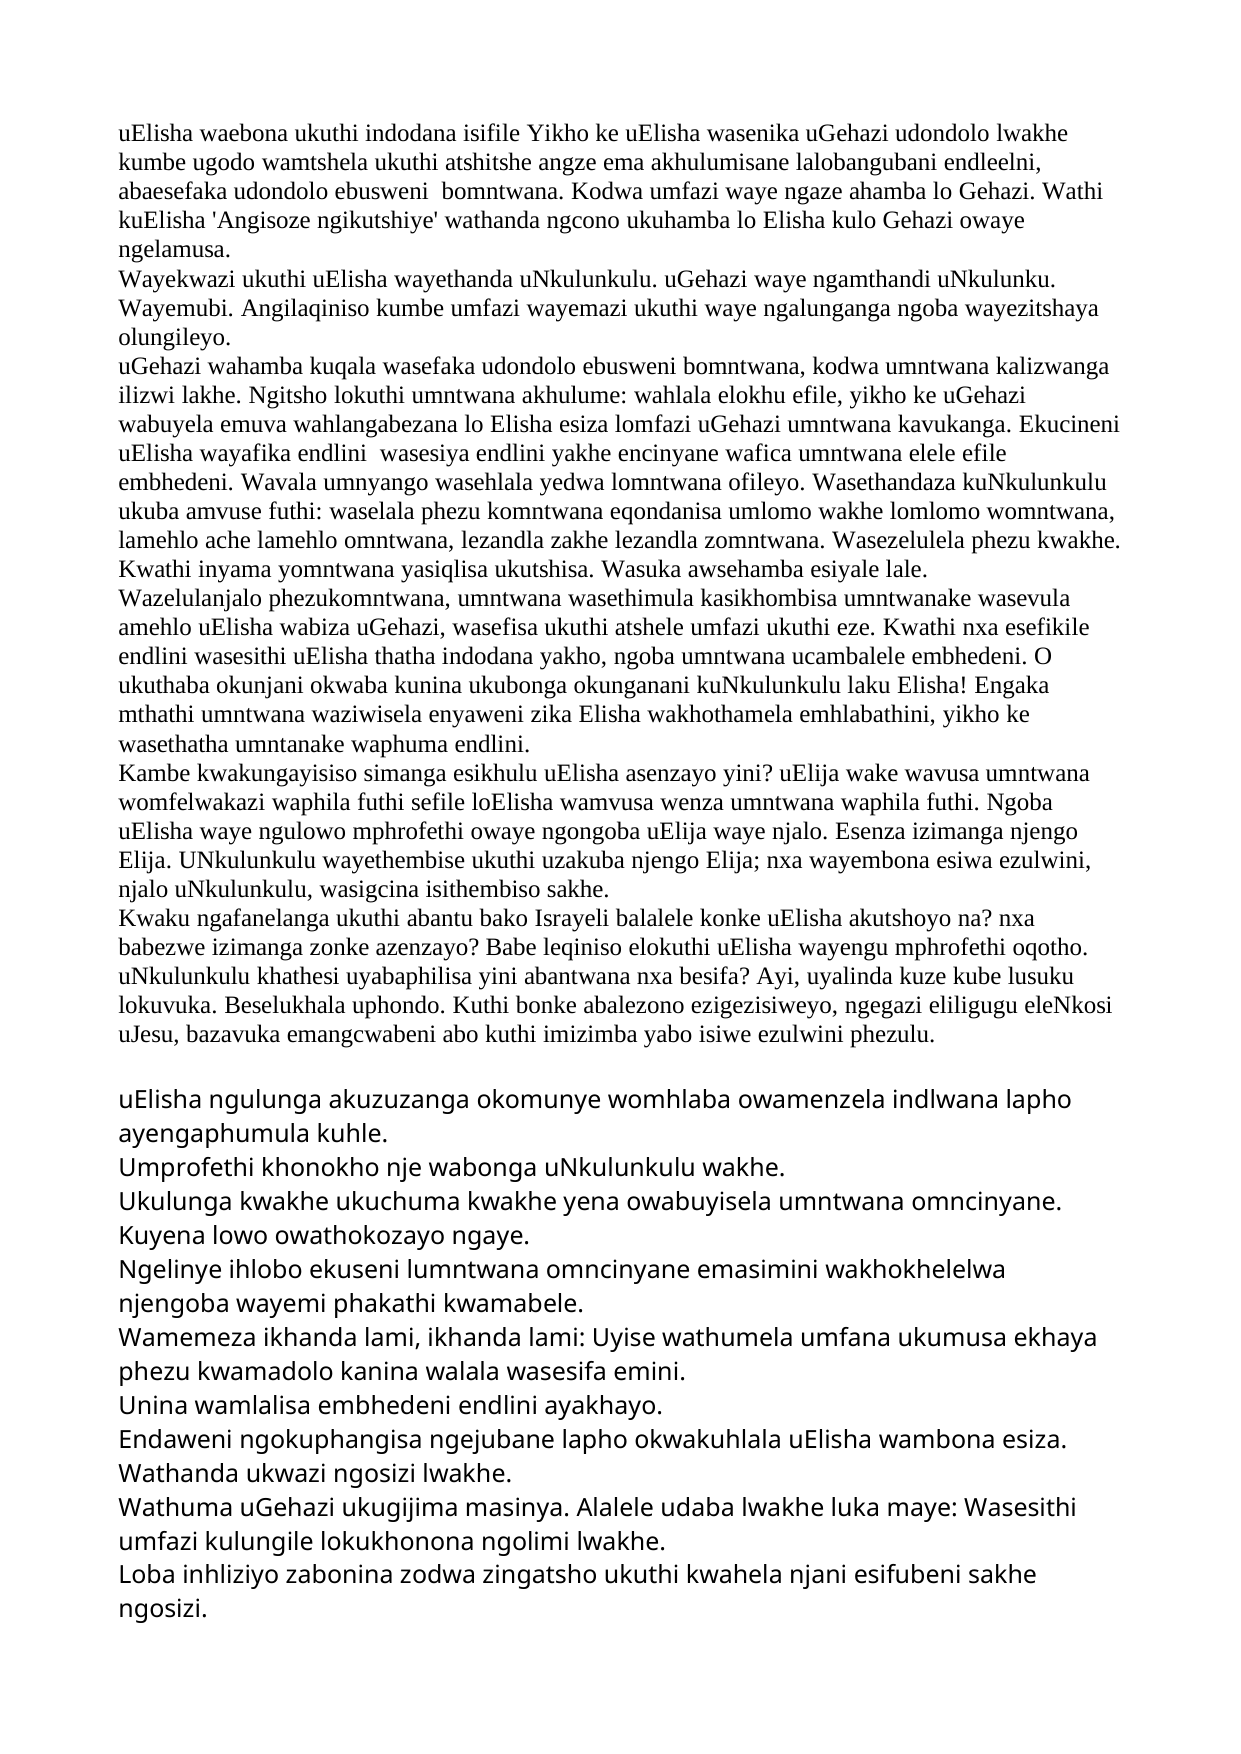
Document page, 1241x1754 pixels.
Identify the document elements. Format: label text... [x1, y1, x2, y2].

text Ngelinye ihlobo ekuseni lumntwana omncinyane emasimini wakhokhelelwa njengoba wayemi phakathi kwamabele. [118, 1252, 1122, 1320]
text uElisha ngulunga akuzuzanga okomunye womhlaba owamenzela indlwana lapho ayengaphumula kuhle. [118, 1082, 1122, 1150]
text Unina wamlalisa embhedeni endlini ayakhayo. [118, 1388, 1122, 1422]
text Endaweni ngokuphangisa ngejubane lapho okwakuhlala uElisha wambona esiza. Wathanda ukwazi ngosizi lwakhe. [118, 1422, 1122, 1489]
text Kambe kwakungayisiso simanga esikhulu uElisha asenzayo yini? uElija wake wavusa umntwana womfelwakazi waphila futhi sefile loElisha wamvusa wenza umntwana waphila futhi. Ngoba uElisha waye ngulowo mphrofethi owaye ngongoba uElija waye njalo. Esenza izimanga njengo Elija. UNkulunkulu wayethembise ukuthi uzakuba njengo Elija; nxa wayembona esiwa ezulwini, njalo uNkulunkulu, wasigcina isithembiso sakhe. [118, 757, 1122, 903]
text uElisha waebona ukuthi indodana isifile Yikho ke uElisha wasenika uGehazi udondolo lwakhe kumbe ugodo wamtshela ukuthi atshitshe angze ema akhulumisane lalobangubani endleelni, abaesefaka udondolo ebusweni bomntwana. Kodwa umfazi waye ngaze ahamba lo Gehazi. Wathi kuElisha 'Angisoze ngikutshiye' wathanda ngcono ukuhamba lo Elisha kulo Gehazi owaye ngelamusa. [118, 118, 1122, 263]
text Umprofethi khonokho nje wabonga uNkulunkulu wakhe. [118, 1150, 1122, 1184]
text uGehazi wahamba kuqala wasefaka udondolo ebusweni bomntwana, kodwa umntwana kalizwanga ilizwi lakhe. Ngitsho lokuthi umntwana akhulume: wahlala elokhu efile, yikho ke uGehazi wabuyela emuva wahlangabezana lo Elisha esiza lomfazi uGehazi umntwana kavukanga. Ekucineni uElisha wayafika endlini wasesiya endlini yakhe encinyane wafica umntwana elele efile embhedeni. Wavala umnyango wasehlala yedwa lomntwana ofileyo. Wasethandaza kuNkulunkulu ukuba amvuse futhi: waselala phezu komntwana eqondanisa umlomo wakhe lomlomo womntwana, lamehlo ache lamehlo omntwana, lezandla zakhe lezandla zomntwana. Wasezelulela phezu kwakhe. Kwathi inyama yomntwana yasiqlisa ukutshisa. Wasuka awsehamba esiyale lale. [118, 351, 1122, 583]
text Wamemeza ikhanda lami, ikhanda lami: Uyise wathumela umfana ukumusa ekhaya phezu kwamadolo kanina walala wasesifa emini. [118, 1320, 1122, 1388]
text Wazelulanjalo phezukomntwana, umntwana wasethimula kasikhombisa umntwanake wasevula amehlo uElisha wabiza uGehazi, wasefisa ukuthi atshele umfazi ukuthi eze. Kwathi nxa esefikile endlini wasesithi uElisha thatha indodana yakho, ngoba umntwana ucambalele embhedeni. O ukuthaba okunjani okwaba kunina ukubonga okunganani kuNkulunkulu laku Elisha! Engaka mthathi umntwana waziwisela enyaweni zika Elisha wakhothamela emhlabathini, yikho ke wasethatha umntanake waphuma endlini. [118, 583, 1122, 757]
text Loba inhliziyo zabonina zodwa zingatsho ukuthi kwahela njani esifubeni sakhe ngosizi. [118, 1557, 1122, 1625]
text Ukulunga kwakhe ukuchuma kwakhe yena owabuyisela umntwana omncinyane. Kuyena lowo owathokozayo ngaye. [118, 1184, 1122, 1252]
text Kwaku ngafanelanga ukuthi abantu bako Israyeli balalele konke uElisha akutshoyo na? nxa babezwe izimanga zonke azenzayo? Babe leqiniso elokuthi uElisha wayengu mphrofethi oqotho. [118, 903, 1122, 961]
text uNkulunkulu khathesi uyabaphilisa yini abantwana nxa besifa? Ayi, uyalinda kuze kube lusuku lokuvuka. Beselukhala uphondo. Kuthi bonke abalezono ezigezisiweyo, ngegazi eliligugu eleNkosi uJesu, bazavuka emangcwabeni abo kuthi imizimba yabo isiwe ezulwini phezulu. [118, 961, 1122, 1048]
text Wathuma uGehazi ukugijima masinya. Alalele udaba lwakhe luka maye: Wasesithi umfazi kulungile lokukhonona ngolimi lwakhe. [118, 1489, 1122, 1557]
text Wayekwazi ukuthi uElisha wayethanda uNkulunkulu. uGehazi waye ngamthandi uNkulunku. Wayemubi. Angilaqiniso kumbe umfazi wayemazi ukuthi waye ngalunganga ngoba wayezitshaya olungileyo. [118, 263, 1122, 351]
